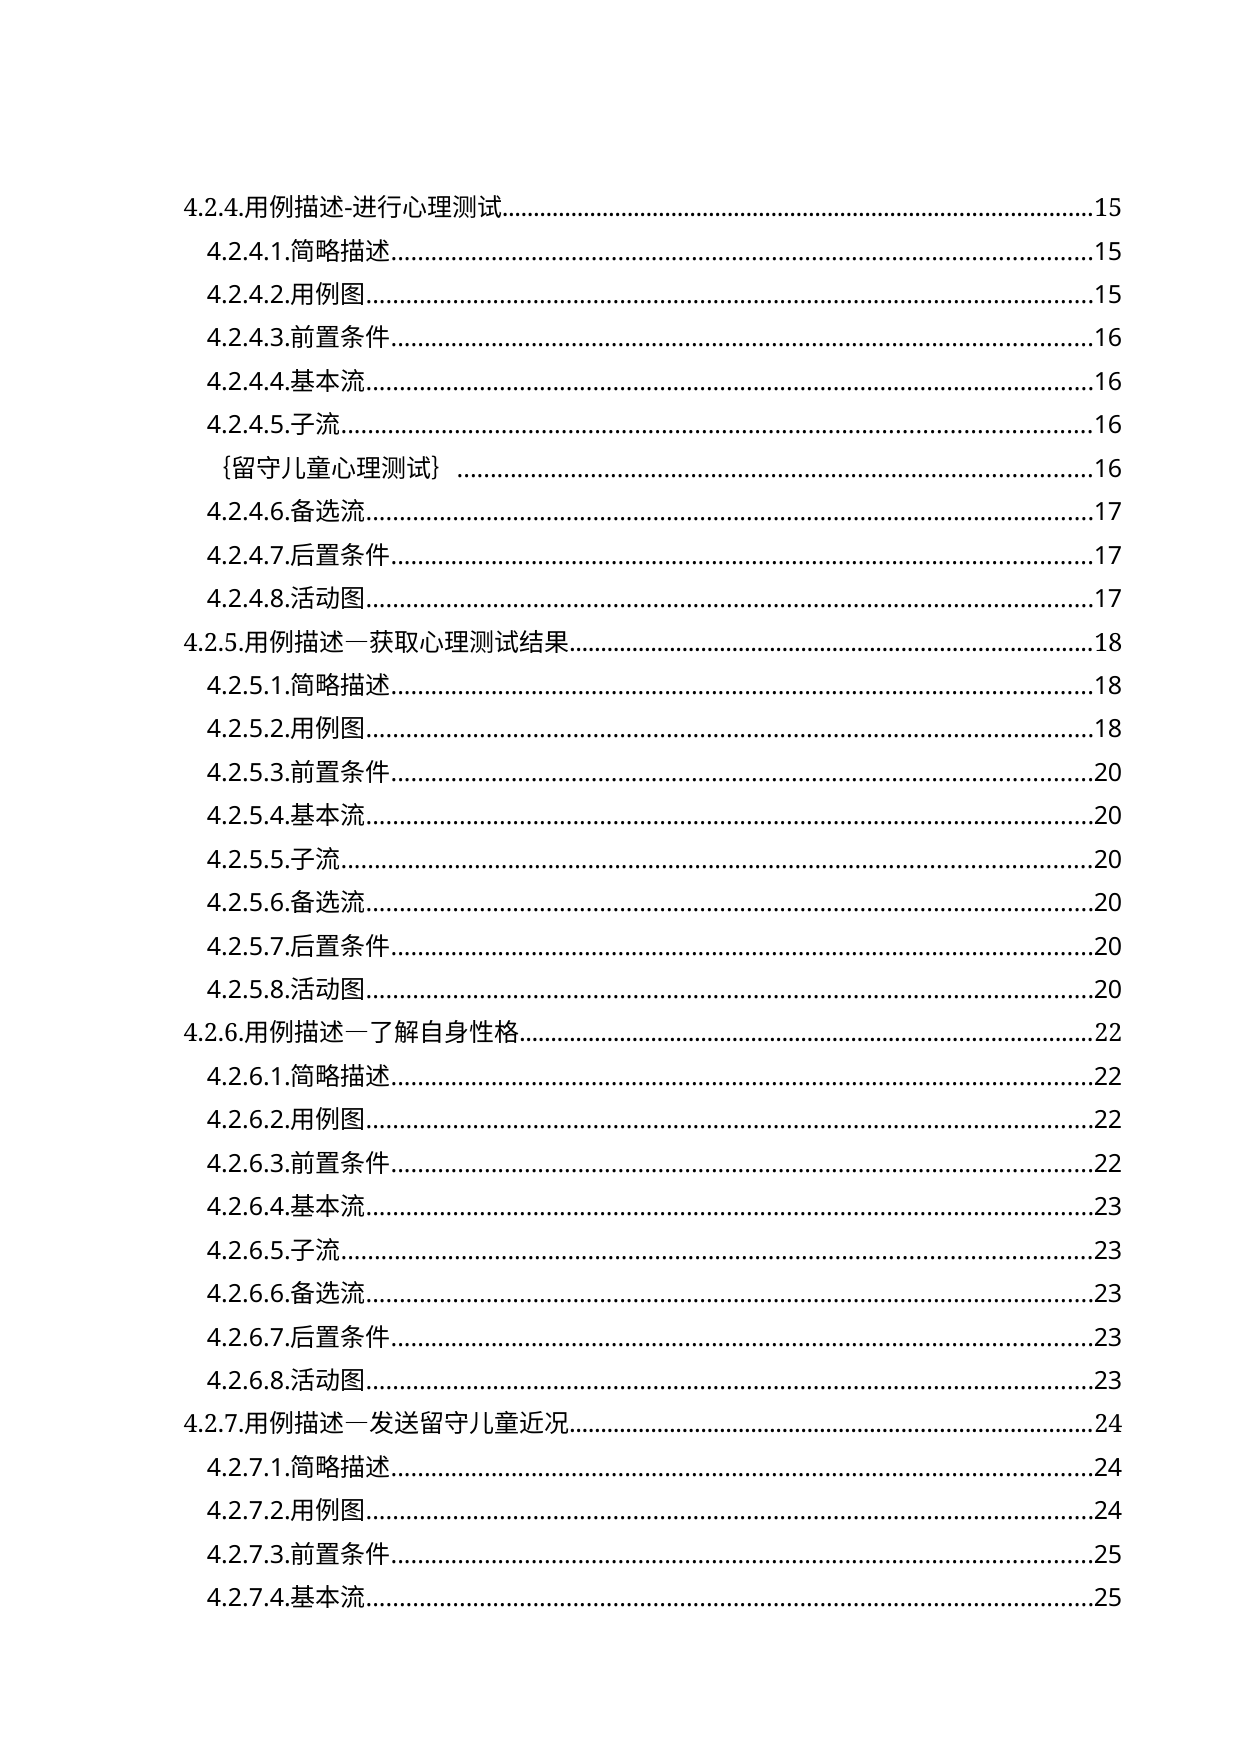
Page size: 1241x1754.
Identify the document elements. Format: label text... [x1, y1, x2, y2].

text 4.2.6.7.后置条件 23 [207, 1317, 1122, 1353]
text 4.2.5.7.后置条件 20 [207, 926, 1122, 962]
text 4.2.4.7.后置条件 17 [207, 535, 1122, 571]
text 4.2.4.1.简略描述 15 [207, 231, 1122, 267]
text 4.2.4.5.子流 16 [207, 405, 1122, 441]
text 4.2.6.8.活动图 23 [207, 1360, 1122, 1397]
text 4.2.6.5.子流 23 [207, 1230, 1122, 1266]
text 4.2.7.1.简略描述 24 [207, 1447, 1122, 1483]
text 4.2.5.5.子流 20 [207, 839, 1122, 875]
text 4.2.4.用例描述-进行心理测试 15 [177, 188, 1122, 224]
text 4.2.6.4.基本流 23 [207, 1187, 1122, 1223]
text 4.2.5.8.活动图 20 [207, 969, 1122, 1006]
text 4.2.7.用例描述—发送留守儿童近况 24 [177, 1404, 1122, 1440]
text 4.2.6.6.备选流 23 [207, 1273, 1122, 1310]
text 4.2.4.3.前置条件 16 [207, 318, 1122, 354]
text 4.2.7.3.前置条件 25 [207, 1534, 1122, 1570]
text 4.2.7.2.用例图 24 [207, 1491, 1122, 1527]
text 4.2.5.用例描述—获取心理测试结果 18 [177, 622, 1122, 658]
text 4.2.6.3.前置条件 22 [207, 1143, 1122, 1179]
text 4.2.4.2.用例图 15 [207, 274, 1122, 311]
text 4.2.5.4.基本流 20 [207, 796, 1122, 832]
text 4.2.6.2.用例图 22 [207, 1100, 1122, 1136]
text 4.2.4.8.活动图 17 [207, 578, 1122, 615]
text 4.2.4.4.基本流 16 [207, 361, 1122, 398]
text 4.2.4.6.备选流 17 [207, 492, 1122, 528]
text 4.2.6.用例描述—了解自身性格 22 [177, 1013, 1122, 1049]
text 4.2.5.3.前置条件 20 [207, 752, 1122, 788]
text 4.2.5.6.备选流 20 [207, 883, 1122, 919]
text 4.2.5.2.用例图 18 [207, 709, 1122, 745]
text ｛留守儿童心理测试｝ 16 [207, 448, 1122, 484]
text 4.2.6.1.简略描述 22 [207, 1056, 1122, 1093]
text 4.2.5.1.简略描述 18 [207, 665, 1122, 702]
text 4.2.7.4.基本流 25 [207, 1578, 1122, 1614]
